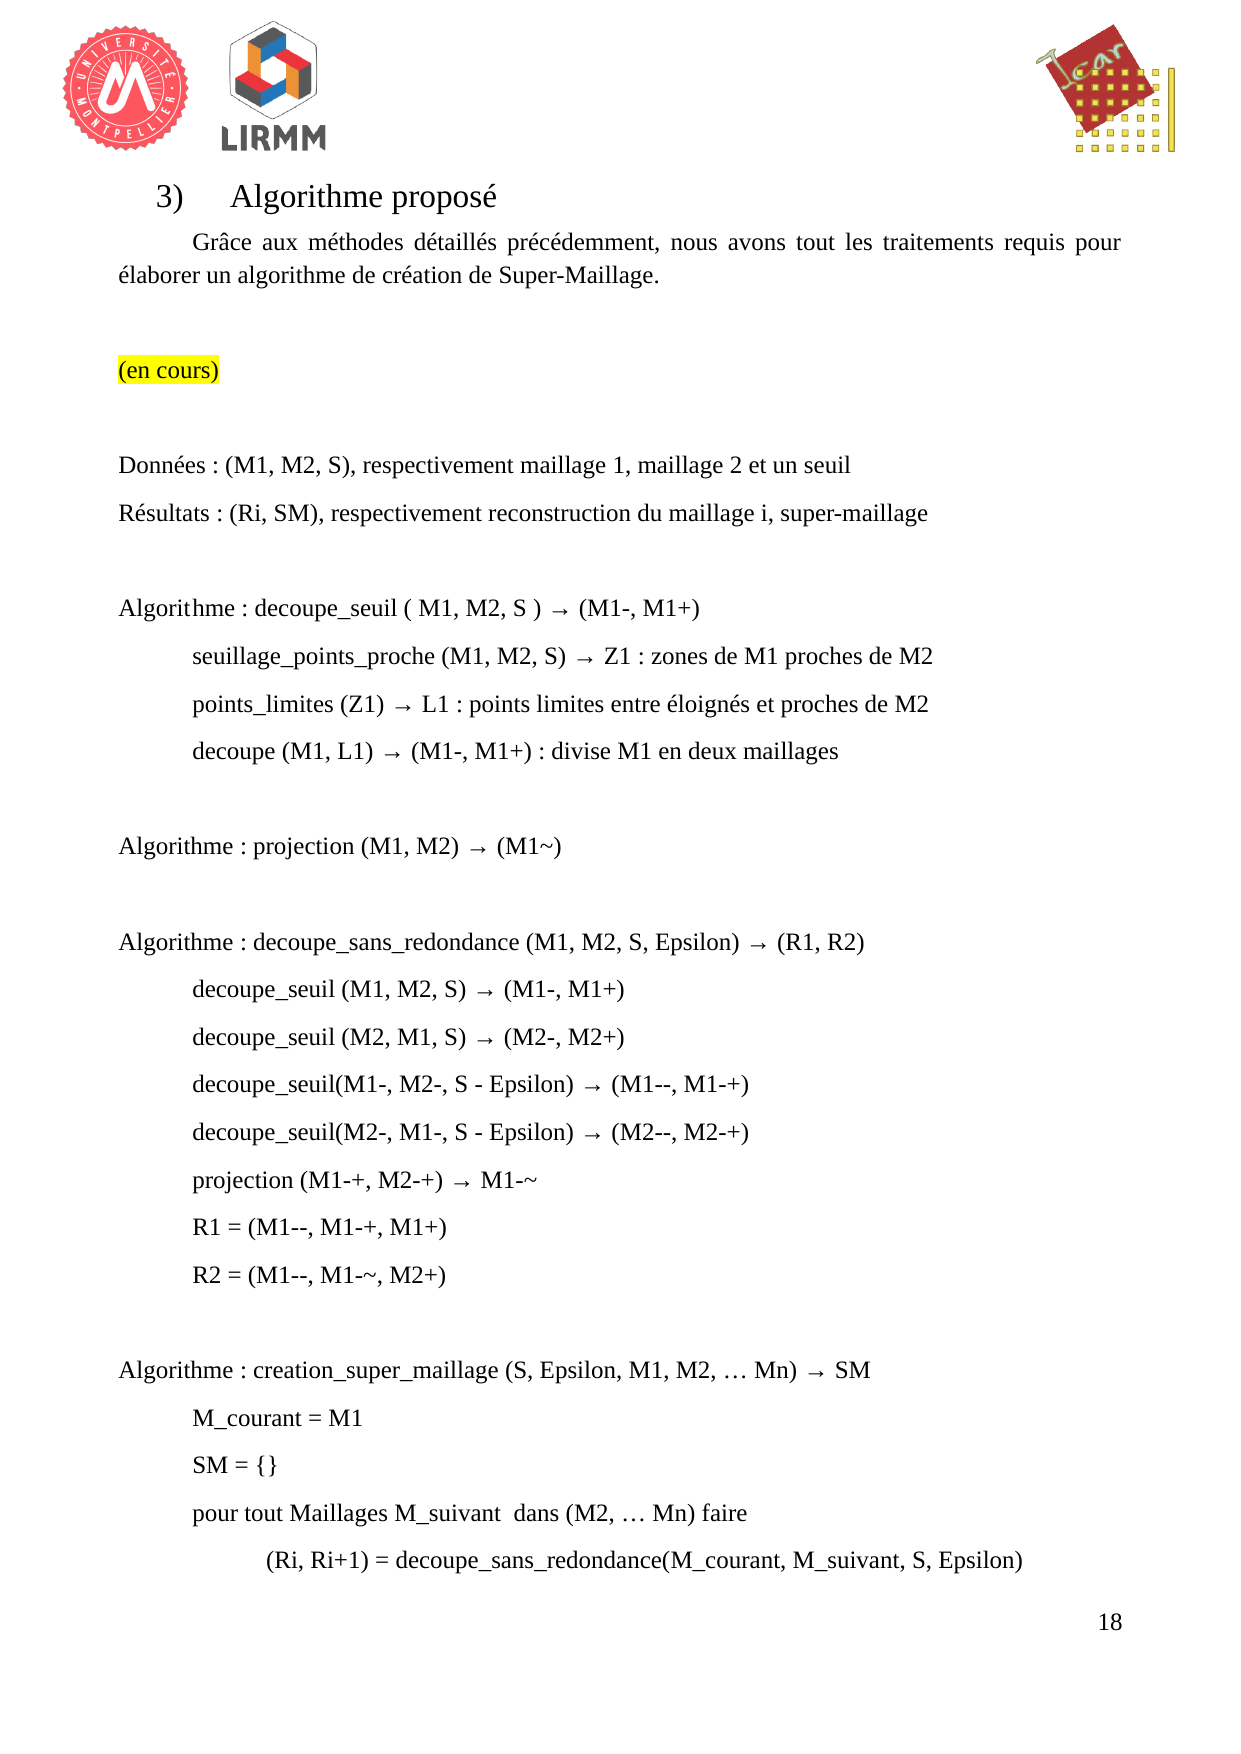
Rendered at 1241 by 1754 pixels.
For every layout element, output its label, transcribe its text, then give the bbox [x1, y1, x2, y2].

text Résultats : (Ri, SM), respectivement reconstruction du maillage i, super-maillage [118, 498, 1122, 527]
text Algorithme : projection (M1, M2) → (M1~) [118, 831, 1122, 860]
text decoupe (M1, L1) → (M1-, M1+) : divise M1 en deux maillages [118, 736, 1122, 765]
text pour tout Maillages M_suivant dans (M2, … Mn) faire [118, 1498, 1122, 1527]
text (Ri, Ri+1) = decoupe_sans_redondance(M_courant, M_suivant, S, Epsilon) [118, 1546, 1122, 1574]
text Algorithme : creation_super_maillage (S, Epsilon, M1, M2, … Mn) → SM [118, 1355, 1122, 1384]
text points_limites (Z1) → L1 : points limites entre éloignés et proches de M2 [118, 689, 1122, 717]
text Grâce aux méthodes détaillés précédemment, nous avons tout les traitements requis pour élaborer un algorithme de création de Super-Maillage. [118, 227, 1122, 289]
picture [1025, 6, 1177, 154]
text decoupe_seuil(M1-, M2-, S - Epsilon) → (M1--, M1-+) [118, 1069, 1122, 1098]
text (en cours) [118, 355, 1122, 384]
text decoupe_seuil (M2, M1, S) → (M2-, M2+) [118, 1022, 1122, 1051]
text Algorithme : decoupe_sans_redondance (M1, M2, S, Epsilon) → (R1, R2) [118, 927, 1122, 955]
text Algorit hme : decoupe_seuil ( M1, M2, S ) → (M1-, M1+) [118, 593, 1122, 622]
text R2 = (M1--, M1-~, M2+) [118, 1260, 1122, 1289]
text SM = {} [118, 1450, 1122, 1479]
text decoupe_seuil(M2-, M1-, S - Epsilon) → (M2--, M2-+) [118, 1117, 1122, 1146]
text Données : (M1, M2, S), respectivement maillage 1, maillage 2 et un seuil [118, 451, 1122, 479]
text decoupe_seuil (M1, M2, S) → (M1-, M1+) [118, 974, 1122, 1003]
picture [57, 13, 201, 156]
picture [203, 16, 343, 155]
text M_courant = M1 [118, 1403, 1122, 1431]
text R1 = (M1--, M1-+, M1+) [118, 1212, 1122, 1241]
text projection (M1-+, M2-+) → M1-~ [118, 1165, 1122, 1193]
subtitle Algorithme proposé [156, 176, 1122, 215]
text seuillage_points_proche (M1, M2, S) → Z1 : zones de M1 proches de M2 [118, 641, 1122, 670]
